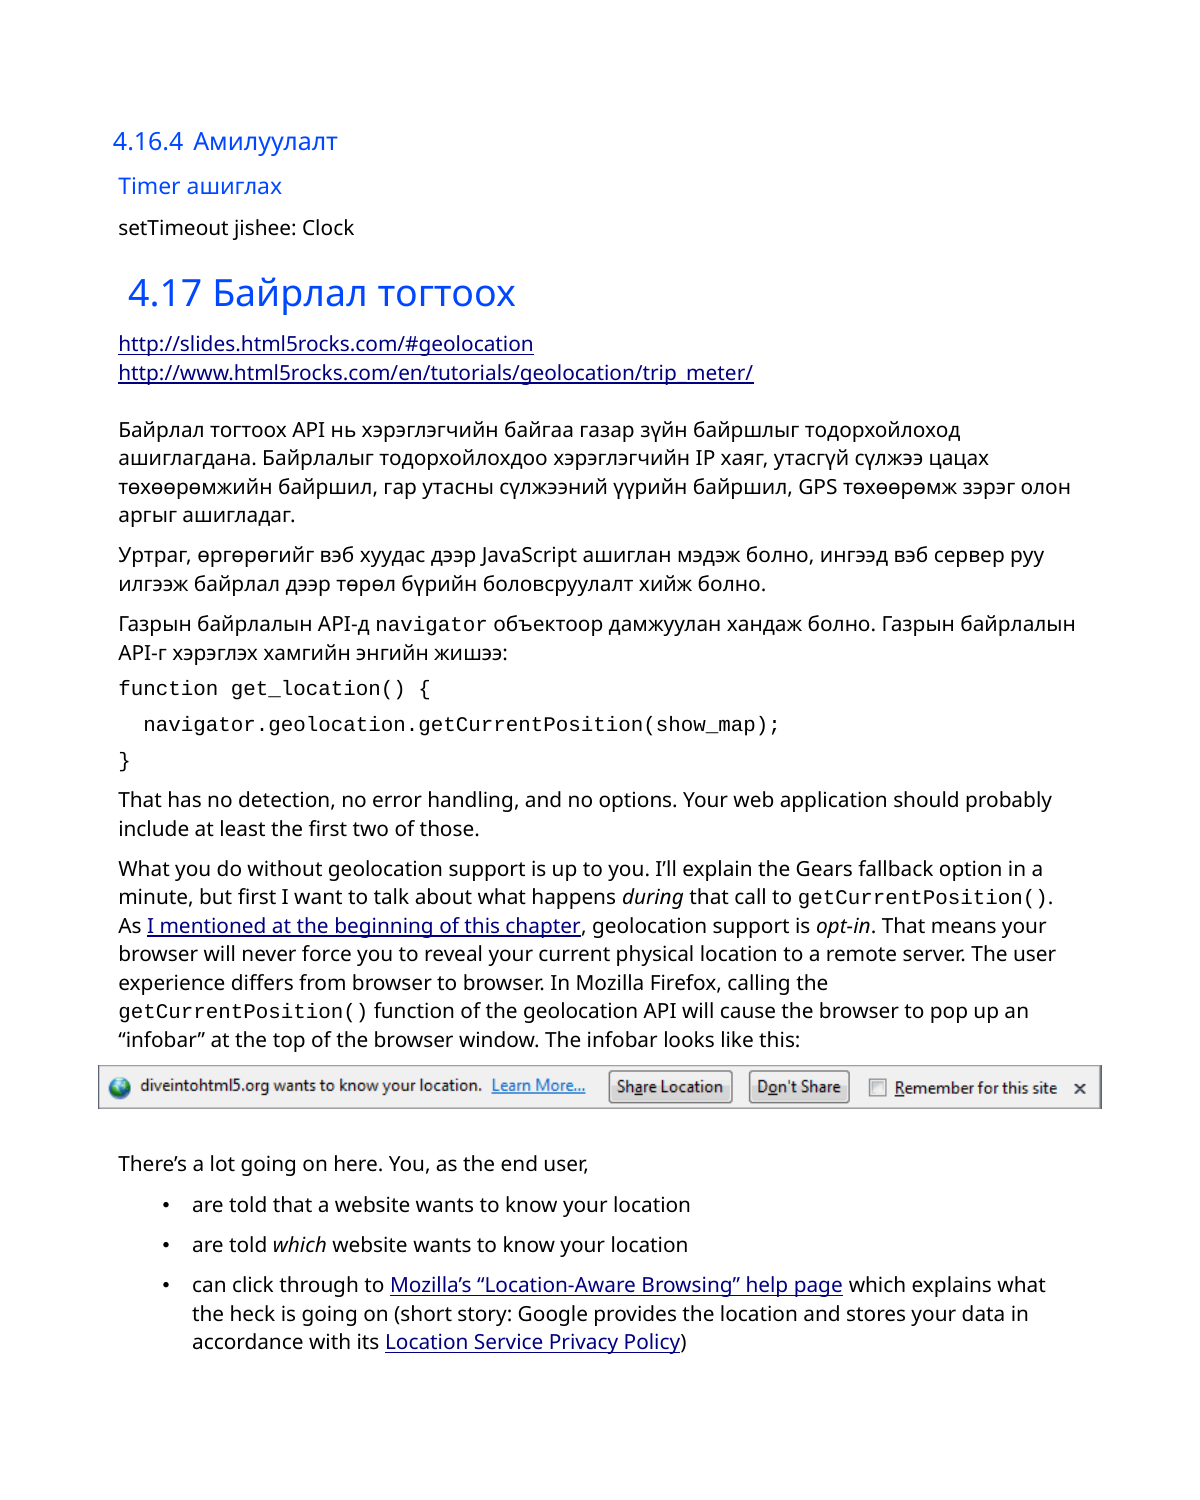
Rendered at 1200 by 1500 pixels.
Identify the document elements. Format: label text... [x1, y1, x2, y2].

text setTimeout jishee: Clock [118, 213, 1082, 241]
list are told that a website wants to know your location [162, 1190, 1082, 1218]
text What you do without geolocation support is up to you. I’ll explain the Gears fallback option in a minute, but first I want to talk about what happens during that call to getCurrentPosition(). As I mentioned at the beginning of this chapter, geolocation support is opt-in. That means your browser will never force you to reveal your current physical location to a remote server. The user experience differs from browser to browser. In Mozilla Firefox, calling the getCurrentPosition() function of the geolocation API will cause the browser to pop up an “infobar” at the top of the browser window. The infobar looks like this: [118, 854, 1082, 1053]
subtitle Байрлал тогтоох [118, 266, 1082, 317]
text } [118, 750, 1082, 773]
list are told which website wants to know your location [162, 1230, 1082, 1259]
text http://www.html5rocks.com/en/tutorials/geolocation/trip_meter/ [118, 358, 1082, 386]
text http://slides.html5rocks.com/#geolocation [118, 329, 1082, 358]
text That has no detection, no error handling, and no options. Your web application should probably include at least the first two of those. [118, 785, 1082, 842]
text There’s a lot going on here. You, as the end user, [118, 1149, 1082, 1178]
text navigator.geolocation.getCurrentPosition(show_map); [118, 714, 1082, 738]
text Уртраг, өргөрөгийг вэб хуудас дээр JavaScript ашиглан мэдэж болно, ингээд вэб сервер руу илгээж байрлал дээр төрөл бүрийн боловсруулалт хийж болно. [118, 541, 1082, 597]
text Байрлал тогтоох API нь хэрэглэгчийн байгаа газар зүйн байршлыг тодорхойлоход ашиглагдана. Байрлалыг тодорхойлохдоо хэрэглэгчийн IP хаяг, утасгүй сүлжээ цацах төхөөрөмжийн байршил, гар утасны сүлжээний үүрийн байршил, GPS төхөөрөмж зэрэг олон аргыг ашигладаг. [118, 415, 1082, 529]
subtitle Амилуулалт [106, 124, 1082, 158]
text Газрын байрлалын API-д navigator объектоор дамжуулан хандаж болно. Газрын байрлалын API-г хэрэглэх хамгийн энгийн жишээ: [118, 609, 1082, 666]
list can click through to Mozilla’s “Location-Aware Browsing” help page which explains what the heck is going on (short story: Google provides the location and stores your data in accordance with its Location Service Privacy Policy) [162, 1271, 1082, 1356]
subtitle Timer ашиглах [118, 170, 1082, 201]
text function get_location() { [118, 678, 1082, 702]
picture [98, 1065, 1102, 1109]
